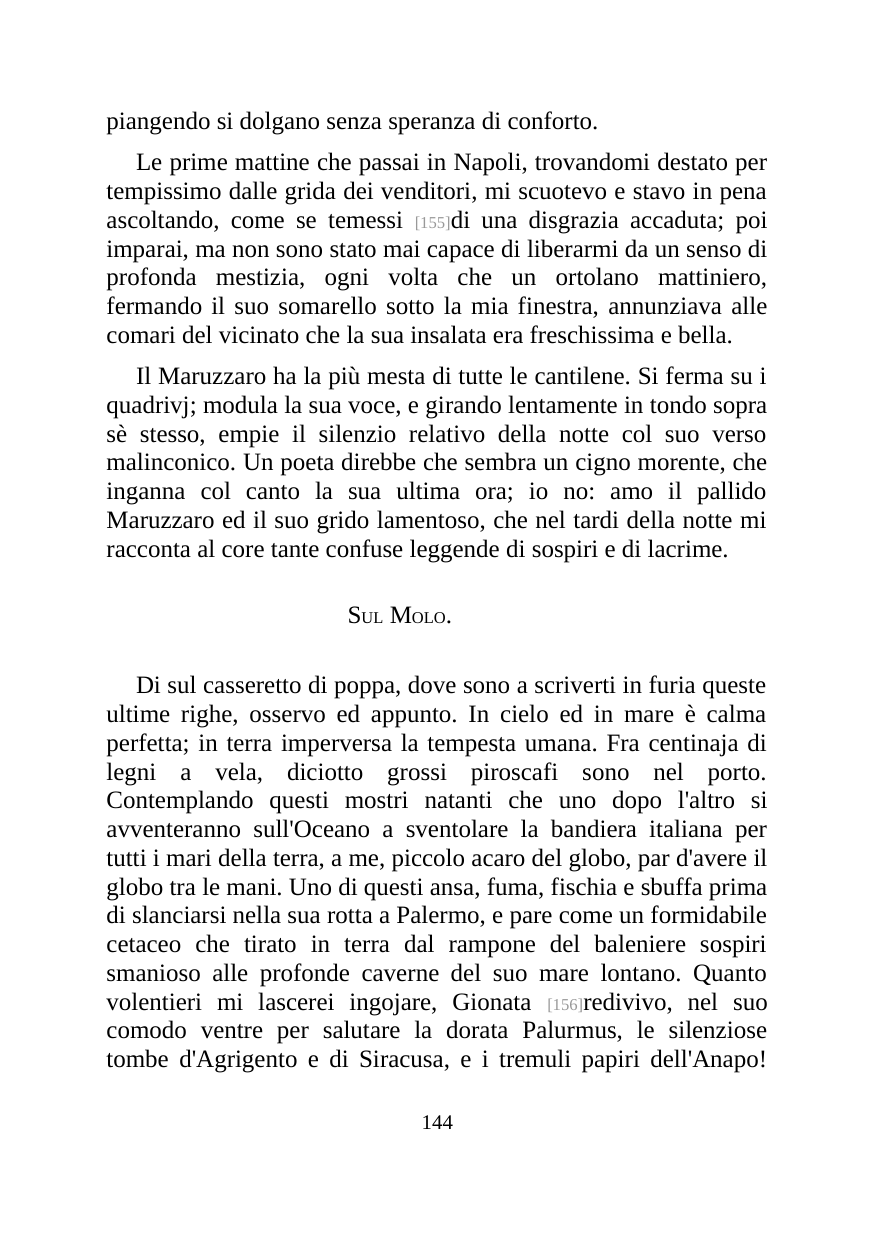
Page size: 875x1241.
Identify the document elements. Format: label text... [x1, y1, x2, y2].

text Di sul casseretto di poppa, dove sono a scriverti in furia queste ultime righe, osservo ed appunto. In cielo ed in mare è calma perfetta; in terra imperversa la tempesta umana. Fra centinaja di legni a vela, diciotto grossi piroscafi sono nel porto. Contemplando questi mostri natanti che uno dopo l'altro si avventeranno sull'Oceano a sventolare la bandiera italiana per tutti i mari della terra, a me, piccolo acaro del globo, par d'avere il globo tra le mani. Uno di questi ansa, fuma, fischia e sbuffa prima di slanciarsi nella sua rotta a Palermo, e pare come un formidabile cetaceo che tirato in terra dal rampone del baleniere sospiri smanioso alle profonde caverne del suo mare lontano. Quanto volentieri mi lascerei ingojare, Gionata [156]redivivo, nel suo comodo ventre per salutare la dorata Palurmus, le silenziose tombe d'Agrigento e di Siracusa, e i tremuli papiri dell'Anapo! [106, 670, 768, 1073]
subtitle Sul Molo. [155, 600, 644, 629]
text Le prime mattine che passai in Napoli, trovandomi destato per tempissimo dalle grida dei venditori, mi scuotevo e stavo in pena ascoltando, come se temessi [155]di una disgrazia accaduta; poi imparai, ma non sono stato mai capace di liberarmi da un senso di profonda mestizia, ogni volta che un ortolano mattiniero, fermando il suo somarello sotto la mia finestra, annunziava alle comari del vicinato che la sua insalata era freschissima e bella. [106, 147, 768, 349]
text piangendo si dolgano senza speranza di conforto. [106, 106, 768, 135]
text Il Maruzzaro ha la più mesta di tutte le cantilene. Si ferma su i quadrivj; modula la sua voce, e girando lentamente in tondo sopra sè stesso, empie il silenzio relativo della notte col suo verso malinconico. Un poeta direbbe che sembra un cigno morente, che inganna col canto la sua ultima ora; io no: amo il pallido Maruzzaro ed il suo grido lamentoso, che nel tardi della notte mi racconta al core tante confuse leggende di sospiri e di lacrime. [106, 361, 768, 562]
